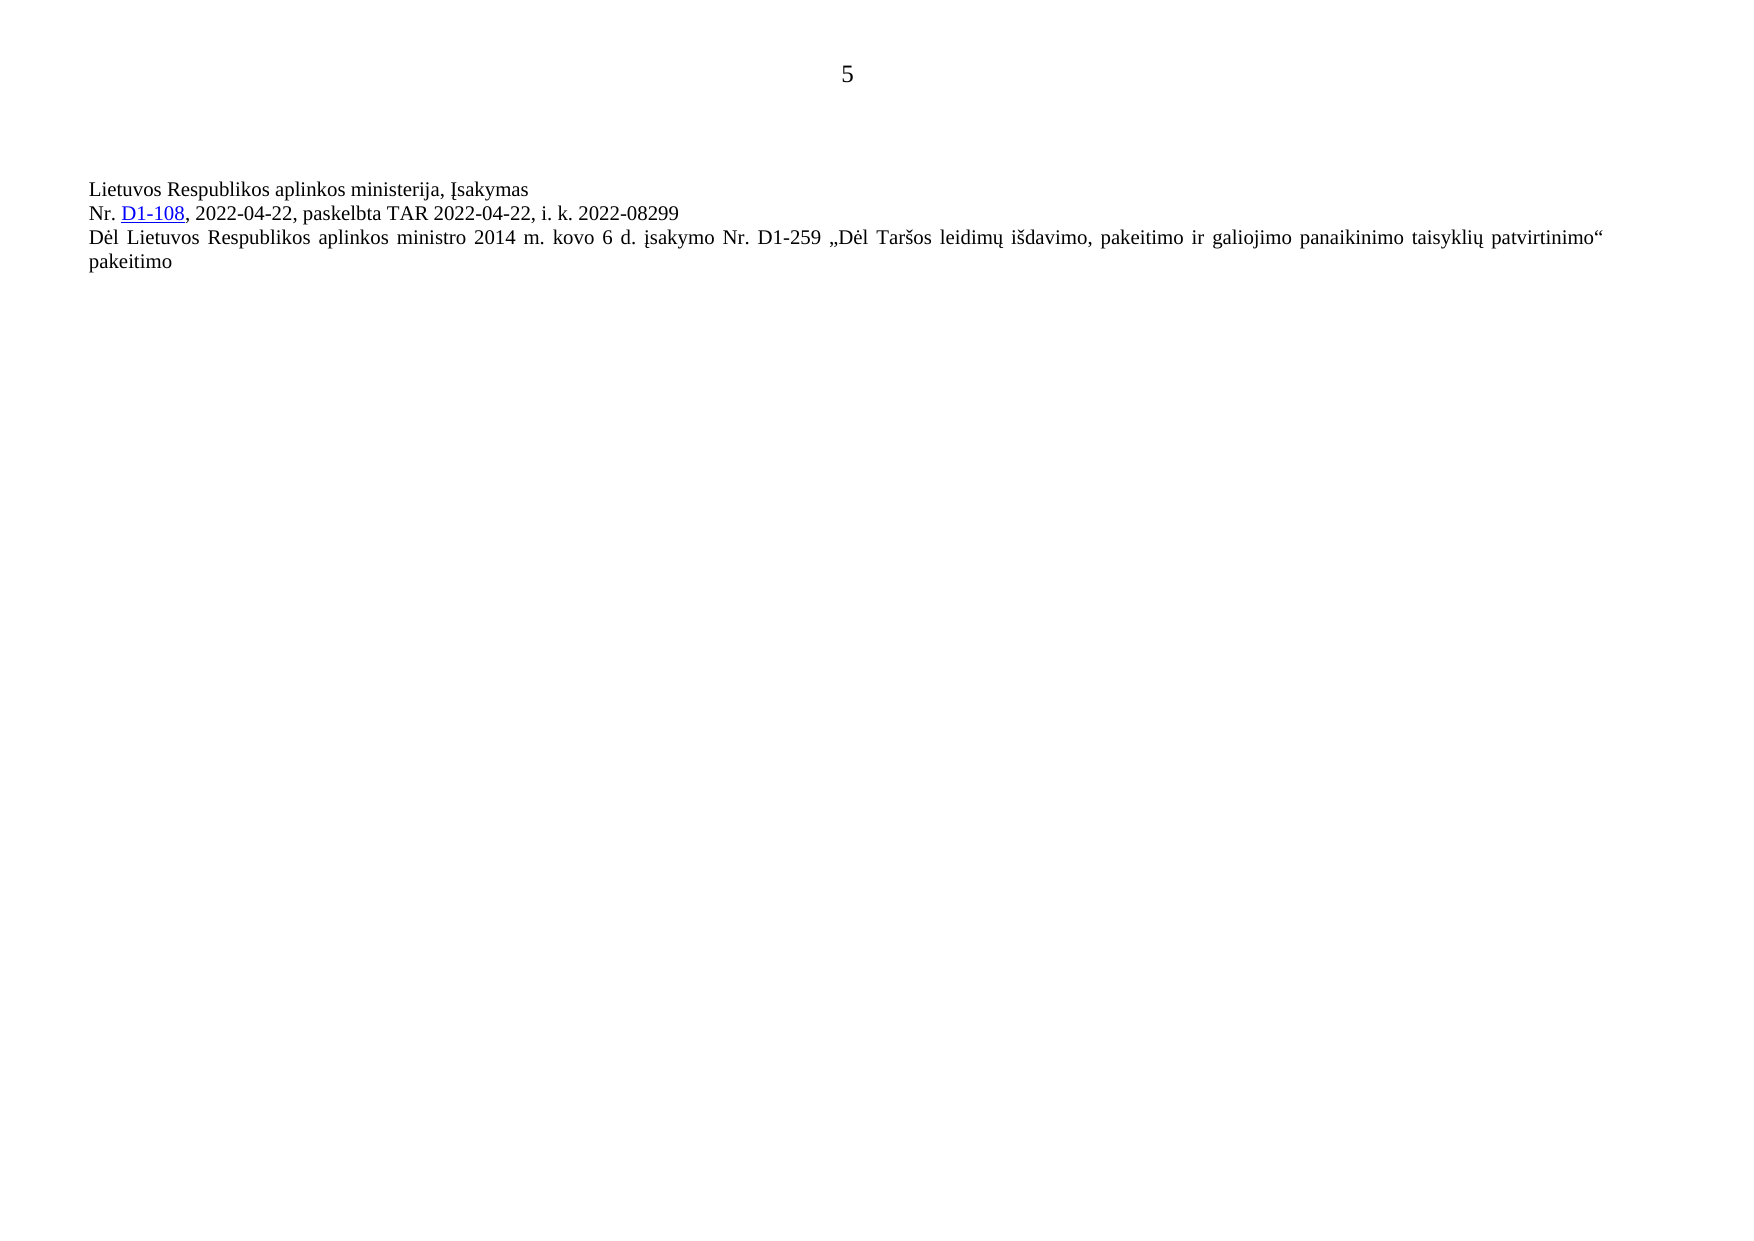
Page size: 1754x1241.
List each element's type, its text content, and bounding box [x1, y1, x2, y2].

text Dėl Lietuvos Respublikos aplinkos ministro 2014 m. kovo 6 d. įsakymo Nr. D1-259 „Dėl Taršos leidimų išdavimo, pakeitimo ir galiojimo panaikinimo taisyklių patvirtinimo“ pakeitimo [89, 225, 1606, 273]
text Nr. D1-108, 2022-04-22, paskelbta TAR 2022-04-22, i. k. 2022-08299 [89, 201, 1606, 225]
text Lietuvos Respublikos aplinkos ministerija, Įsakymas [89, 177, 1606, 201]
